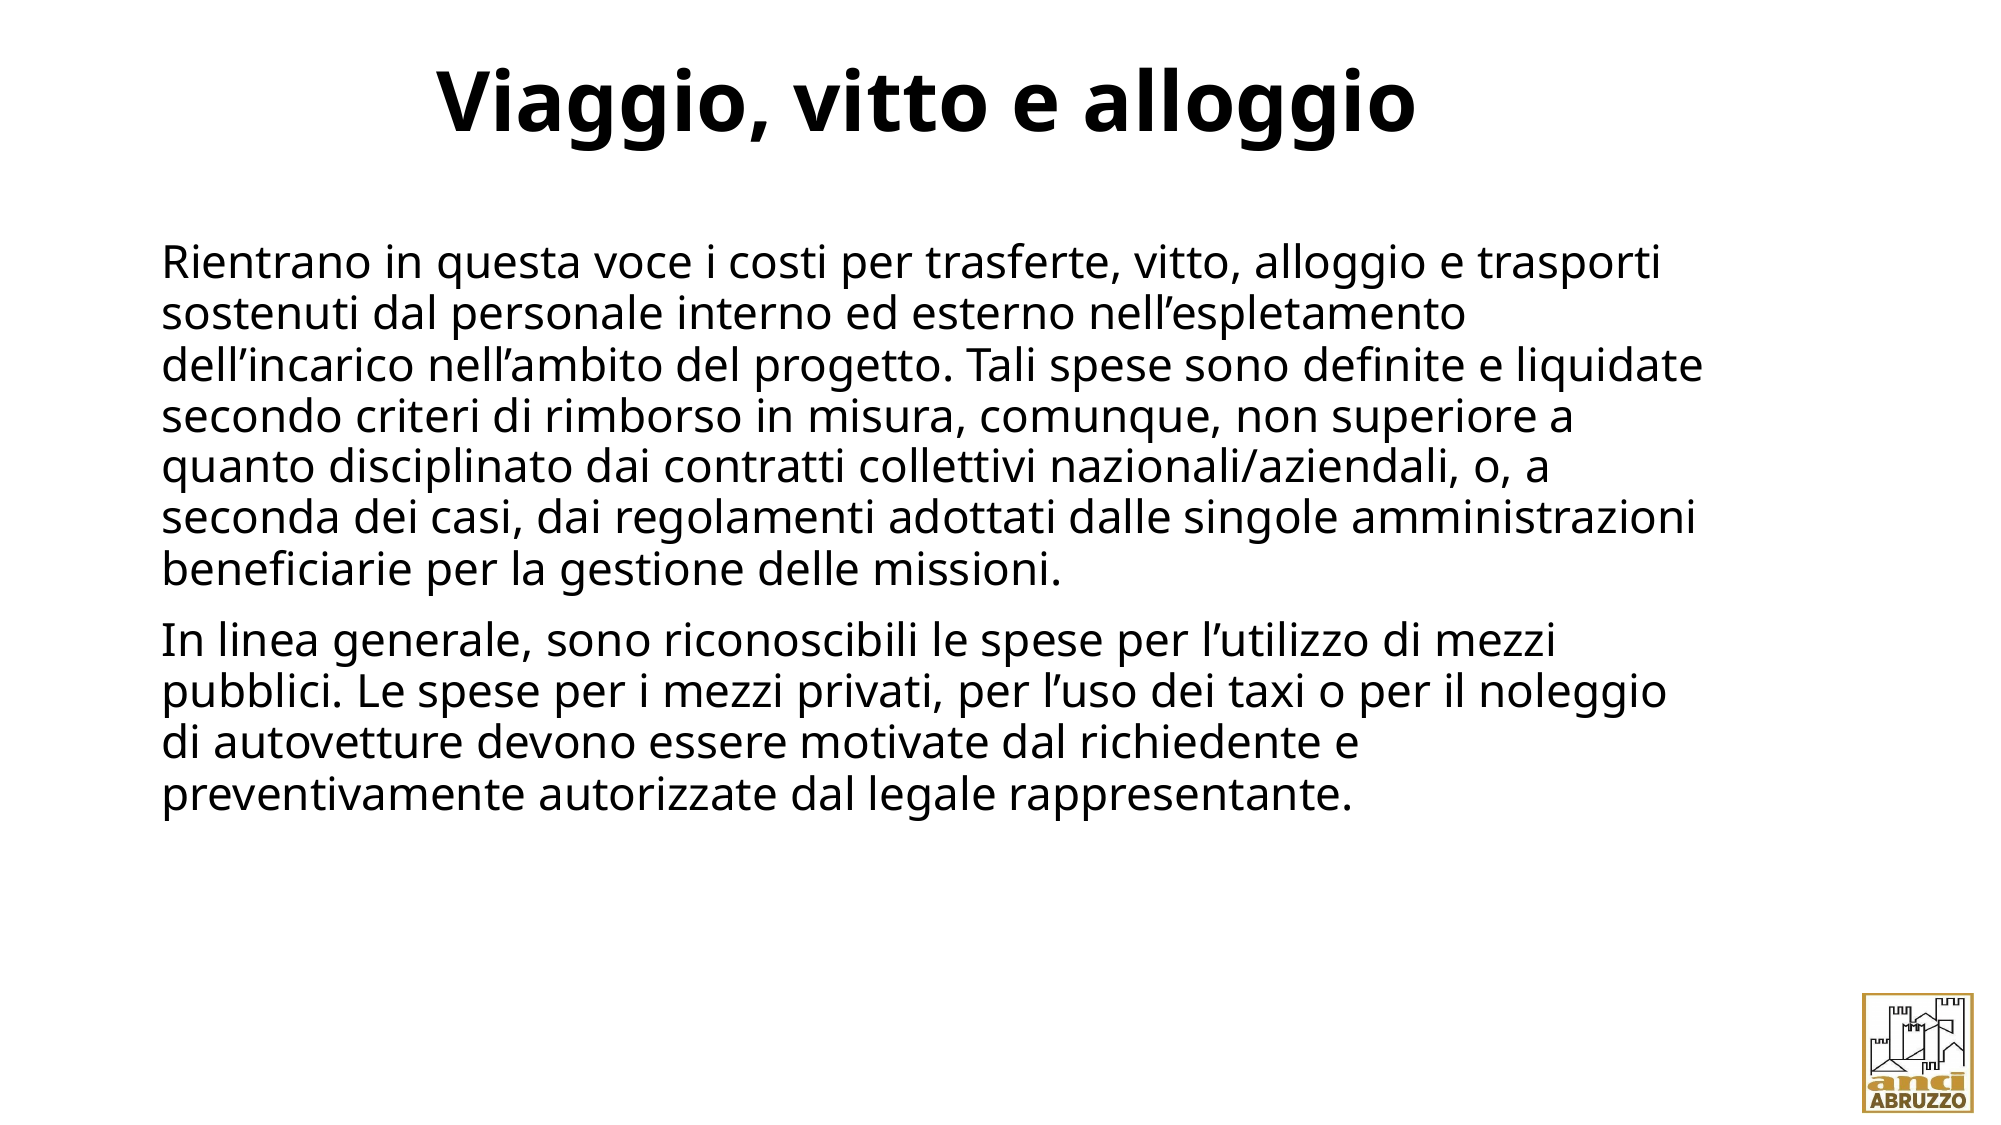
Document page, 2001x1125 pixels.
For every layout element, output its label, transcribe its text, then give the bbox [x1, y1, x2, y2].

list Viaggio, vitto e alloggio Rientrano in questa voce i costi per trasferte, vitto, alloggio e trasporti sostenuti dal personale interno ed esterno nell’espletamento dell’incarico nell’ambito del progetto. Tali spese sono definite e liquidate secondo criteri di rimborso in misura, comunque, non superiore a quanto disciplinato dai contratti collettivi nazionali/aziendali, o, a seconda dei casi, dai regolamenti adottati dalle singole amministrazioni beneficiarie per la gestione delle missioni. In linea generale, sono riconoscibili le spese per l’utilizzo di mezzi pubblici. Le spese per i mezzi privati, per l’uso dei taxi o per il noleggio di autovetture devono essere motivate dal richiedente e preventivamente autorizzate dal legale rappresentante. [146, 74, 1726, 1073]
